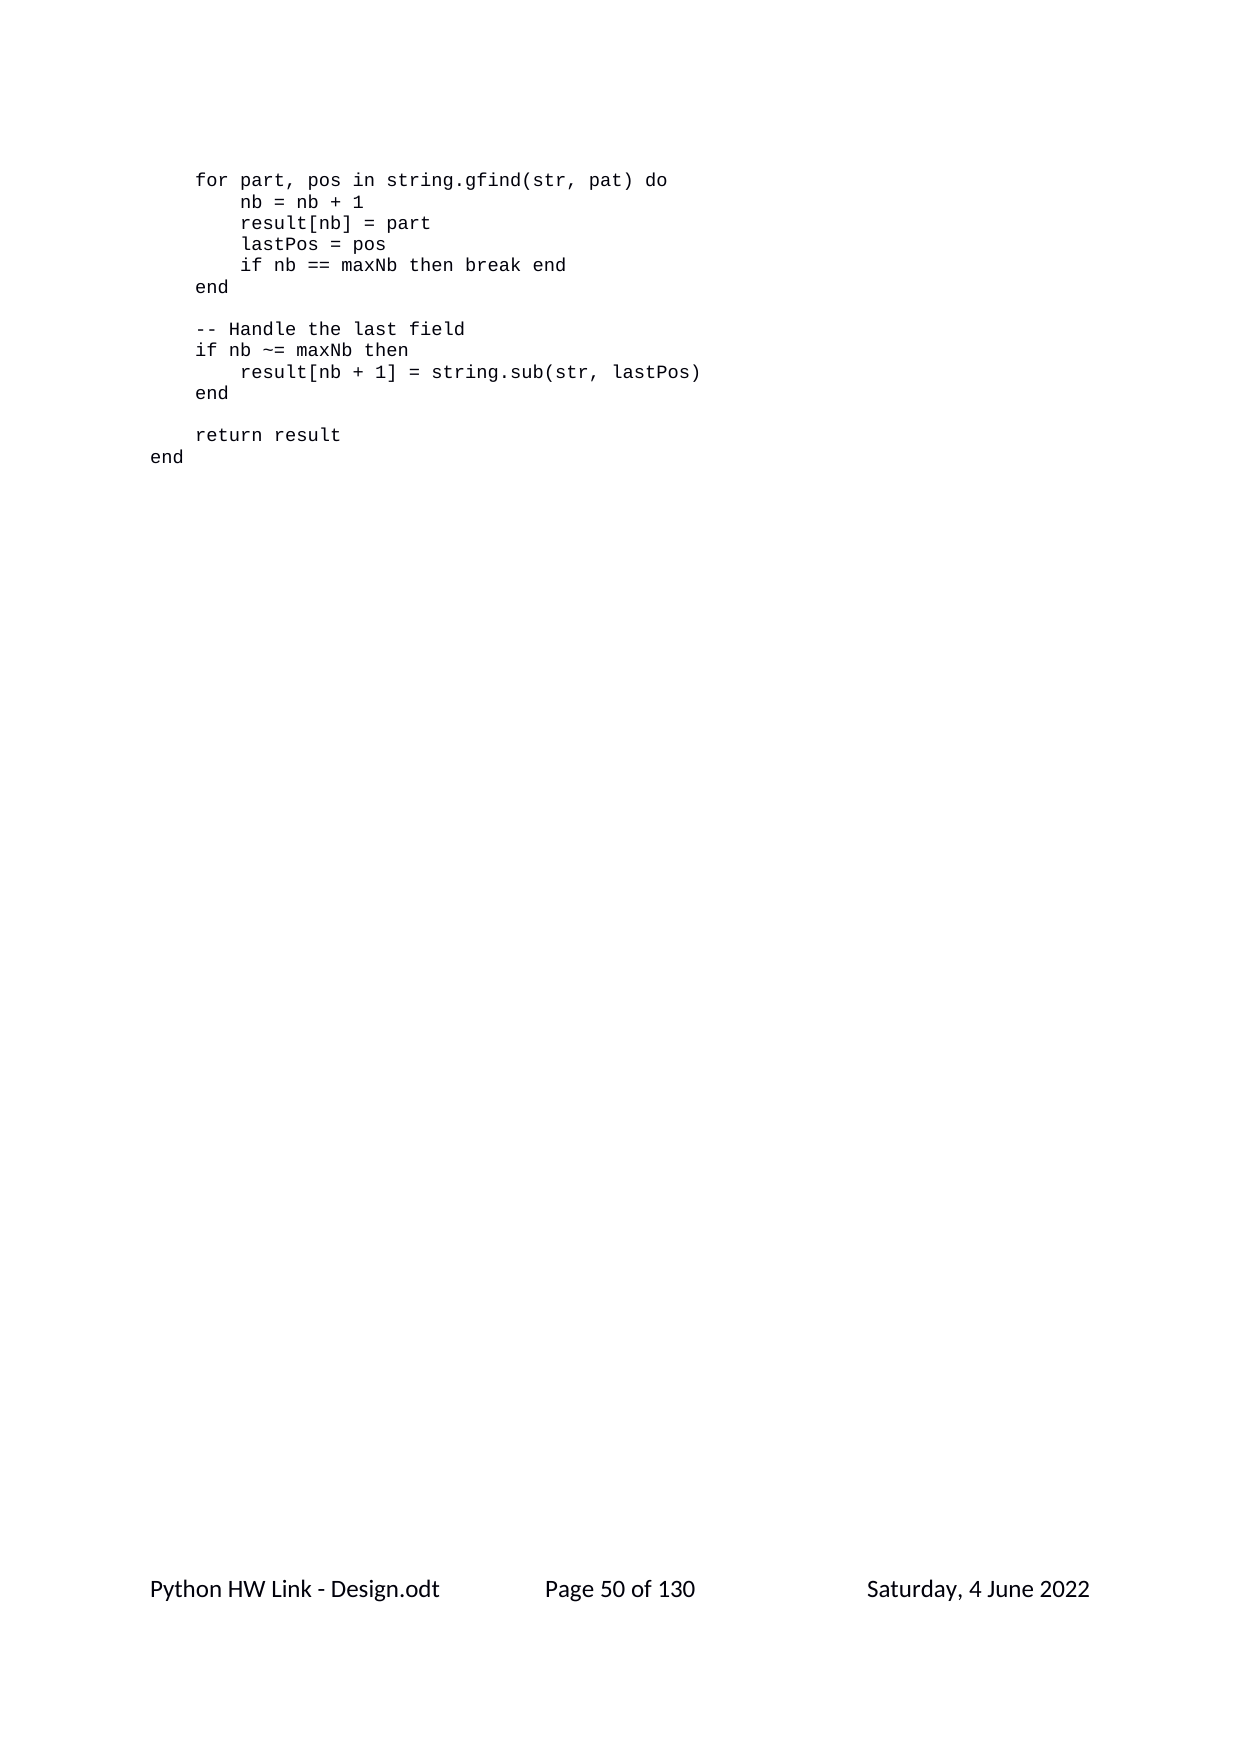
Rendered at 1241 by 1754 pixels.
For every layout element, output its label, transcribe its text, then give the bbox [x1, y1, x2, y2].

text nb = nb + 1 [150, 192, 1090, 214]
text for part, pos in string.gfind(str, pat) do [150, 171, 1090, 192]
text if nb ~= maxNb then [150, 341, 1090, 362]
text if nb == maxNb then break end [150, 256, 1090, 277]
text return result [150, 426, 1090, 447]
text result[nb] = part [150, 214, 1090, 235]
text lastPos = pos [150, 235, 1090, 256]
text -- Handle the last field [150, 320, 1090, 341]
text end [150, 277, 1090, 299]
text result[nb + 1] = string.sub(str, lastPos) [150, 362, 1090, 384]
text end [150, 384, 1090, 405]
text end [150, 447, 1090, 469]
